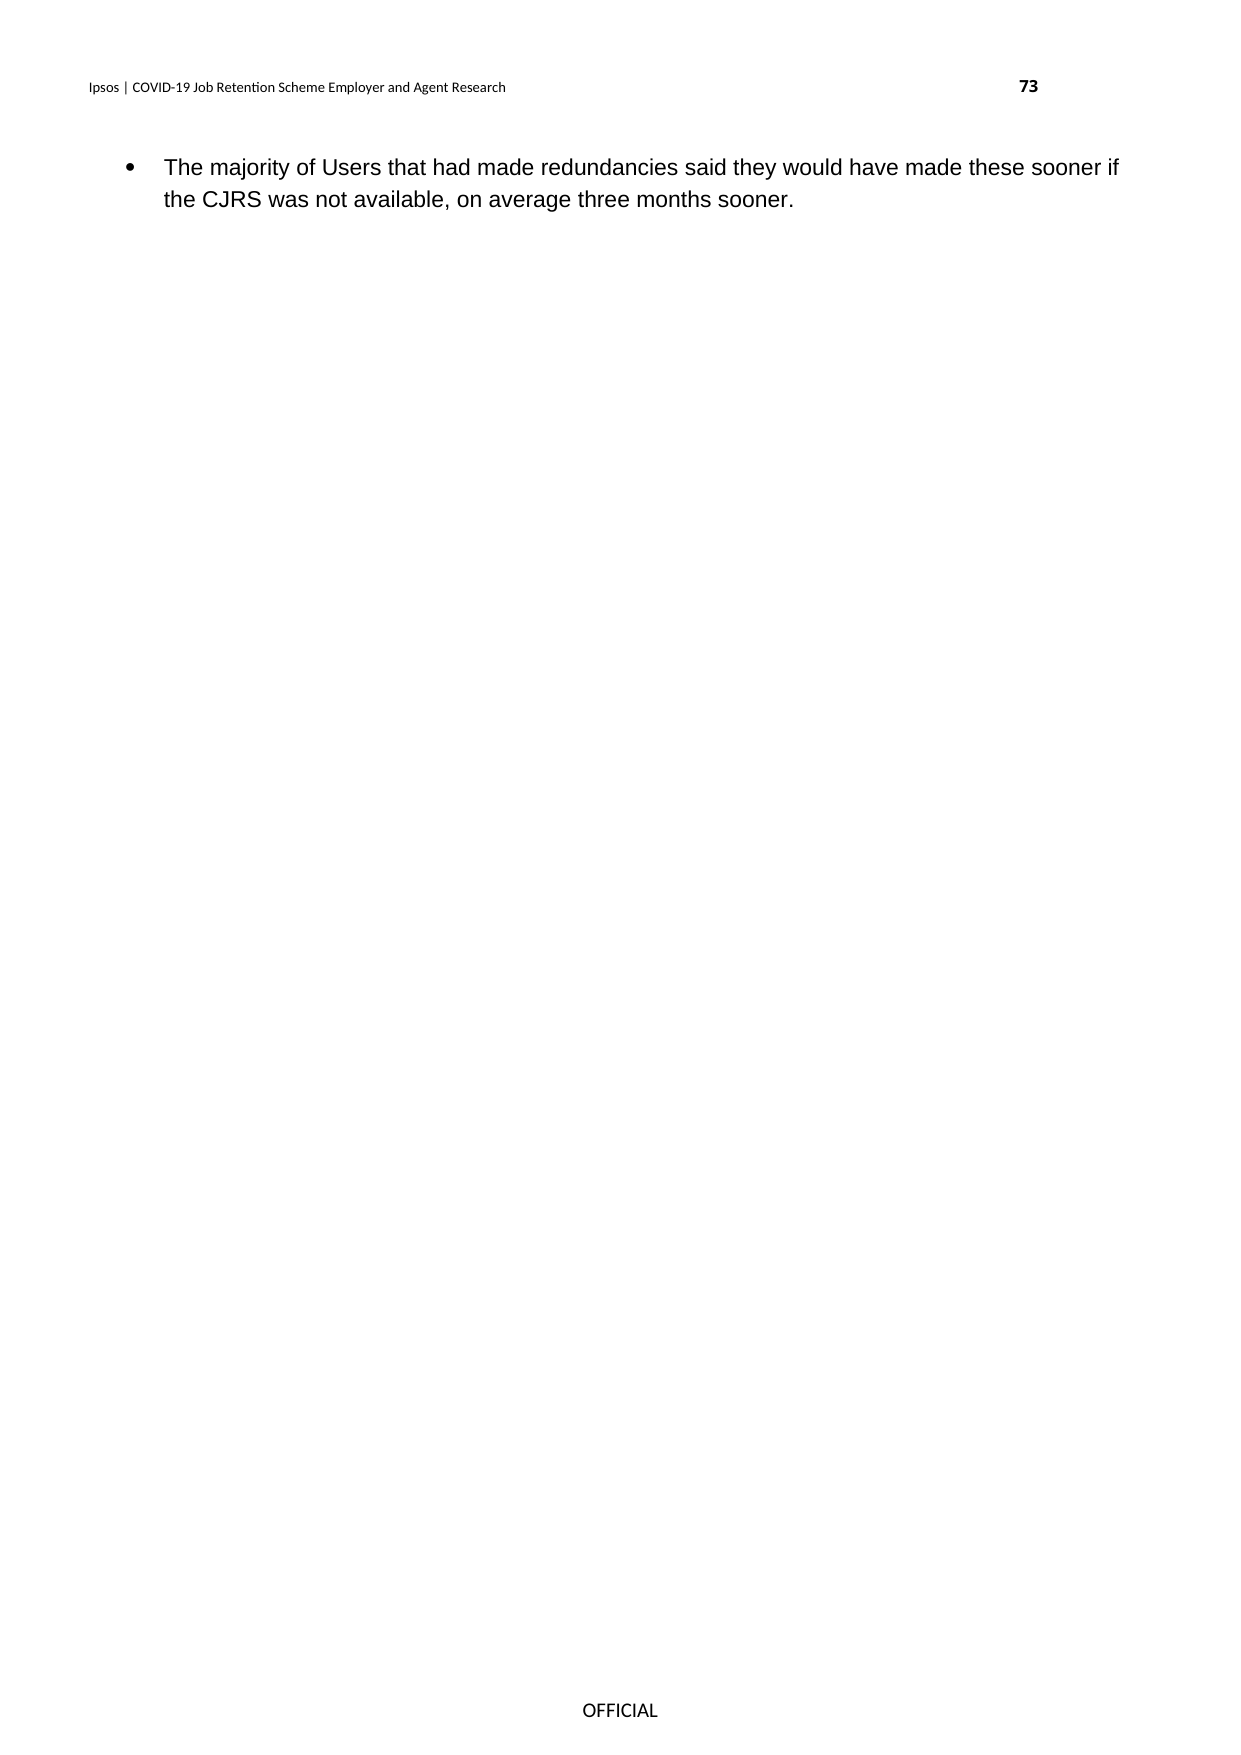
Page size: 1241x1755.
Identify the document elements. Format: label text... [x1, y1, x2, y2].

list The majority of Users that had made redundancies said they would have made these sooner if the CJRS was not available, on average three months sooner. [126, 154, 1152, 212]
